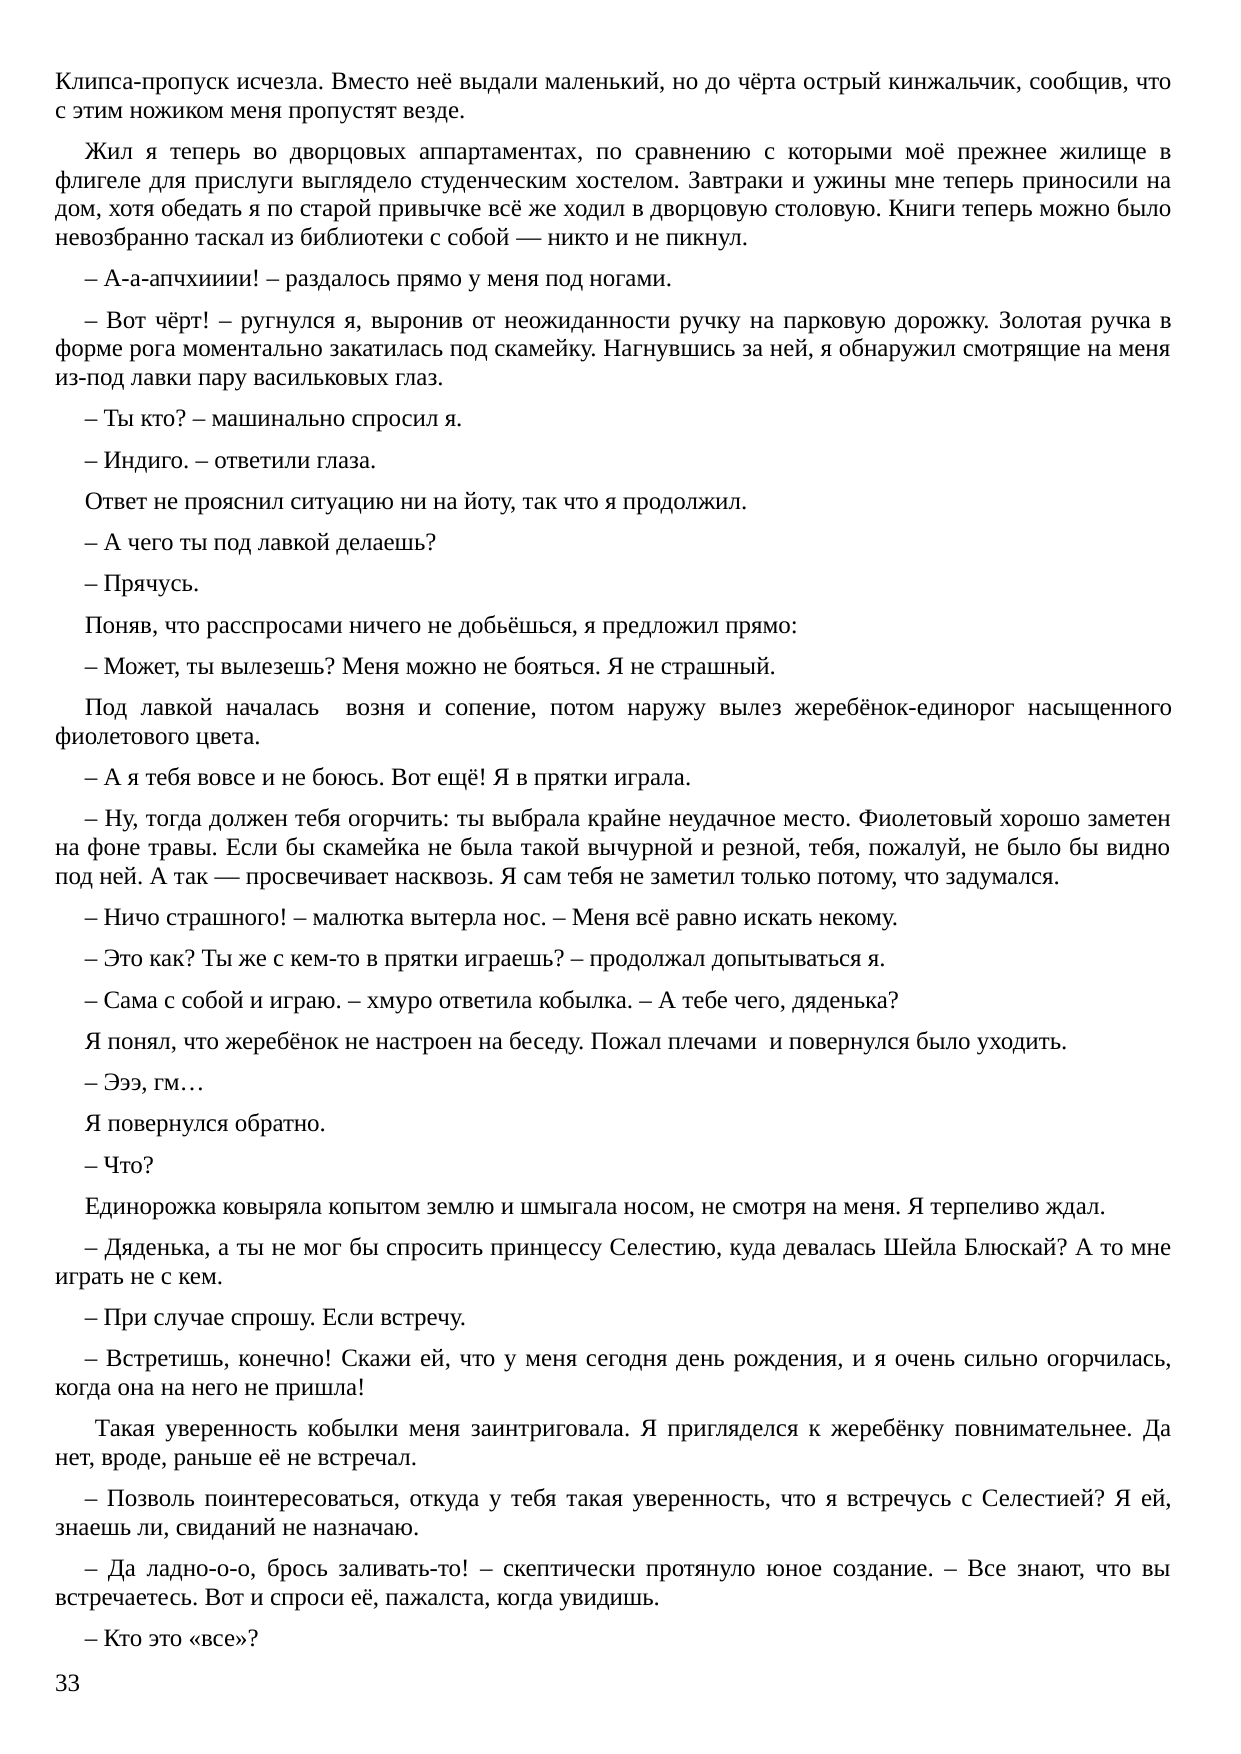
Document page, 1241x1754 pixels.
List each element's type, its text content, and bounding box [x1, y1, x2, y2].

text – Встретишь, конечно! Скажи ей, что у меня сегодня день рождения, и я очень сильно огорчилась, когда она на него не пришла! [55, 1343, 1173, 1401]
text – При случае спрошу. Если встречу. [55, 1302, 1173, 1331]
text – Прячусь. [55, 568, 1173, 597]
text Я понял, что жеребёнок не настроен на беседу. Пожал плечами и повернулся было уходить. [55, 1026, 1173, 1055]
text Поняв, что расспросами ничего не добьёшься, я предложил прямо: [55, 610, 1173, 638]
text Ответ не прояснил ситуацию ни на йоту, так что я продолжил. [55, 486, 1173, 515]
text – Позволь поинтересоваться, откуда у тебя такая уверенность, что я встречусь с Селестией? Я ей, знаешь ли, свиданий не назначаю. [55, 1483, 1173, 1541]
text – А я тебя вовсе и не боюсь. Вот ещё! Я в прятки играла. [55, 762, 1173, 791]
text Под лавкой началась возня и сопение, потом наружу вылез жеребёнок-единорог насыщенного фиолетового цвета. [55, 692, 1173, 750]
text Такая уверенность кобылки меня заинтриговала. Я пригляделся к жеребёнку повнимательнее. Да нет, вроде, раньше её не встречал. [55, 1413, 1173, 1471]
text – Ты кто? – машинально спросил я. [55, 403, 1173, 432]
text Я повернулся обратно. [55, 1108, 1173, 1137]
text – Может, ты вылезешь? Меня можно не бояться. Я не страшный. [55, 651, 1173, 680]
text – Ничо страшного! – малютка вытерла нос. – Меня всё равно искать некому. [55, 902, 1173, 931]
text – Индиго. – ответили глаза. [55, 445, 1173, 473]
text Клипса-пропуск исчезла. Вместо неё выдали маленький, но до чёрта острый кинжальчик, сообщив, что с этим ножиком меня пропустят везде. [55, 66, 1173, 123]
text – Кто это «все»? [55, 1623, 1173, 1652]
text – А-а-апчхииии! – раздалось прямо у меня под ногами. [55, 263, 1173, 292]
text – Что? [55, 1150, 1173, 1178]
text – Дяденька, а ты не мог бы спросить принцессу Селестию, куда девалась Шейла Блюскай? А то мне играть не с кем. [55, 1232, 1173, 1290]
text – Эээ, гм… [55, 1067, 1173, 1096]
text – Вот чёрт! – ругнулся я, выронив от неожиданности ручку на парковую дорожку. Золотая ручка в форме рога моментально закатилась под скамейку. Нагнувшись за ней, я обнаружил смотрящие на меня из-под лавки пару васильковых глаз. [55, 305, 1173, 391]
text – А чего ты под лавкой делаешь? [55, 527, 1173, 556]
text Единорожка ковыряла копытом землю и шмыгала носом, не смотря на меня. Я терпеливо ждал. [55, 1191, 1173, 1220]
text – Да ладно-о-о, брось заливать-то! – скептически протянуло юное создание. – Все знают, что вы встречаетесь. Вот и спроси её, пажалста, когда увидишь. [55, 1553, 1173, 1611]
text Жил я теперь во дворцовых аппартаментах, по сравнению с которыми моё прежнее жилище в флигеле для прислуги выглядело студенческим хостелом. Завтраки и ужины мне теперь приносили на дом, хотя обедать я по старой привычке всё же ходил в дворцовую столовую. Книги теперь можно было невозбранно таскал из библиотеки с собой — никто и не пикнул. [55, 136, 1173, 251]
text – Ну, тогда должен тебя огорчить: ты выбрала крайне неудачное место. Фиолетовый хорошо заметен на фоне травы. Если бы скамейка не была такой вычурной и резной, тебя, пожалуй, не было бы видно под ней. А так — просвечивает насквозь. Я сам тебя не заметил только потому, что задумался. [55, 803, 1173, 890]
text – Это как? Ты же с кем-то в прятки играешь? – продолжал допытываться я. [55, 943, 1173, 972]
text – Сама с собой и играю. – хмуро ответила кобылка. – А тебе чего, дяденька? [55, 985, 1173, 1013]
